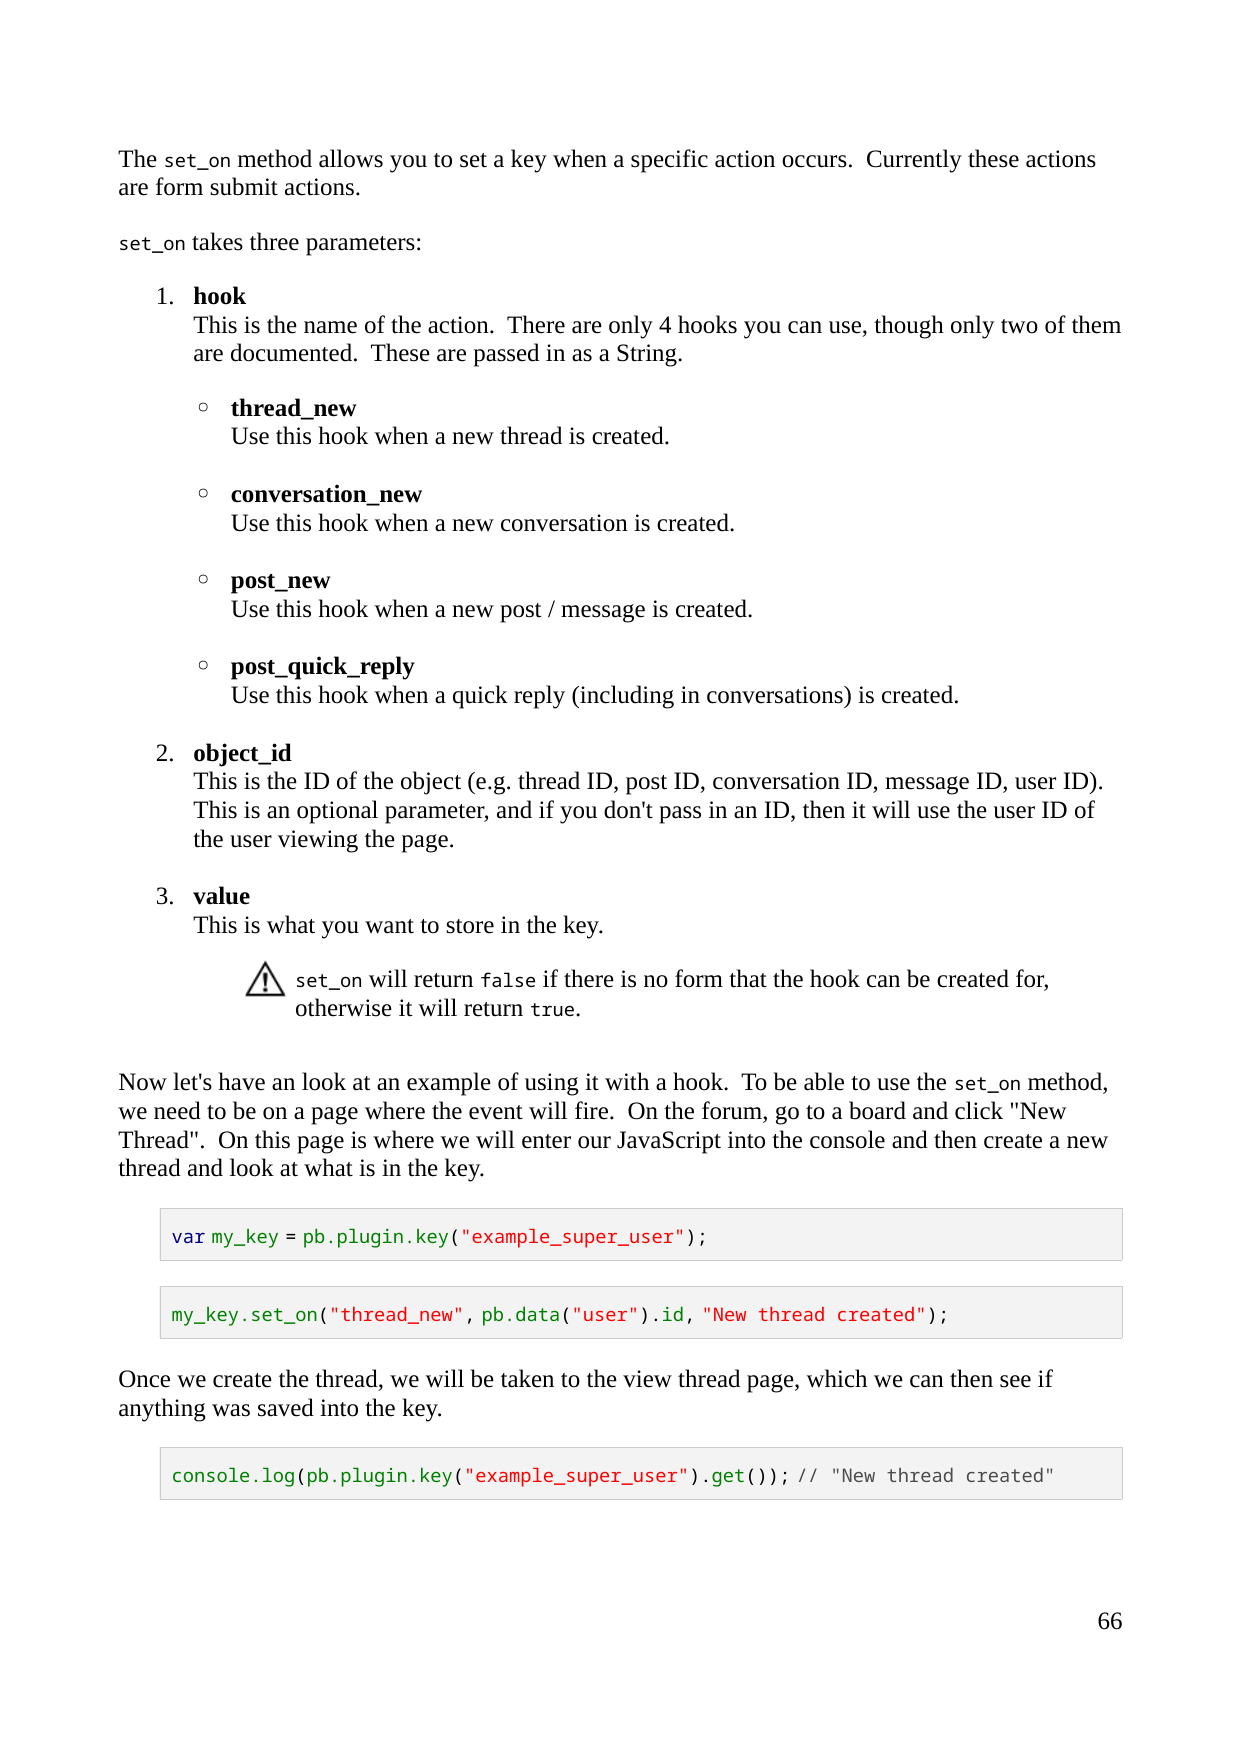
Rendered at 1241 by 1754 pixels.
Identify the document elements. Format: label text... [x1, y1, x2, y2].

list thread_new Use this hook when a new thread is created. [193, 393, 1122, 479]
list post_new Use this hook when a new post / message is created. [193, 565, 1122, 651]
text Now let's have an look at an example of using it with a hook. To be able to use the set_on method, we need to be on a page where the event will fire. On the forum, go to a board and click "New Thread". On this page is where we will enter our JavaScript into the console and then create a new thread and look at what is in the key. [118, 1067, 1122, 1182]
picture [245, 958, 286, 999]
list conversation_new Use this hook when a new conversation is created. [193, 479, 1122, 565]
list This is the name of the action. There are only 4 hooks you can use, though only two of them are documented. These are passed in as a String. [156, 310, 1122, 367]
text set_on takes three parameters: [118, 227, 1122, 255]
list hook [156, 281, 1122, 310]
table_header set_on will return false if there is no form that the hook can be created for, otherwise it will return true. [295, 965, 1051, 1042]
table_header [236, 965, 295, 1042]
list value This is what you want to store in the key. [156, 881, 1122, 939]
text The set_on method allows you to set a key when a specific action occurs. Currently these actions are form submit actions. [118, 144, 1122, 201]
text console.log(pb.plugin.key("example_super_user").get()); // "New thread created" [161, 1448, 1122, 1499]
text my_key.set_on("thread_new", pb.data("user").id, "New thread created"); [161, 1287, 1122, 1338]
list post_quick_reply Use this hook when a quick reply (including in conversations) is created. [193, 651, 1122, 738]
list object_id This is the ID of the object (e.g. thread ID, post ID, conversation ID, message ID, user ID). This is an optional parameter, and if you don't pass in an ID, then it will use the user ID of the user viewing the page. [156, 738, 1122, 881]
text Once we create the thread, we will be taken to the view thread page, which we can then see if anything was saved into the key. [118, 1364, 1122, 1421]
text var my_key = pb.plugin.key("example_super_user"); [161, 1209, 1122, 1260]
